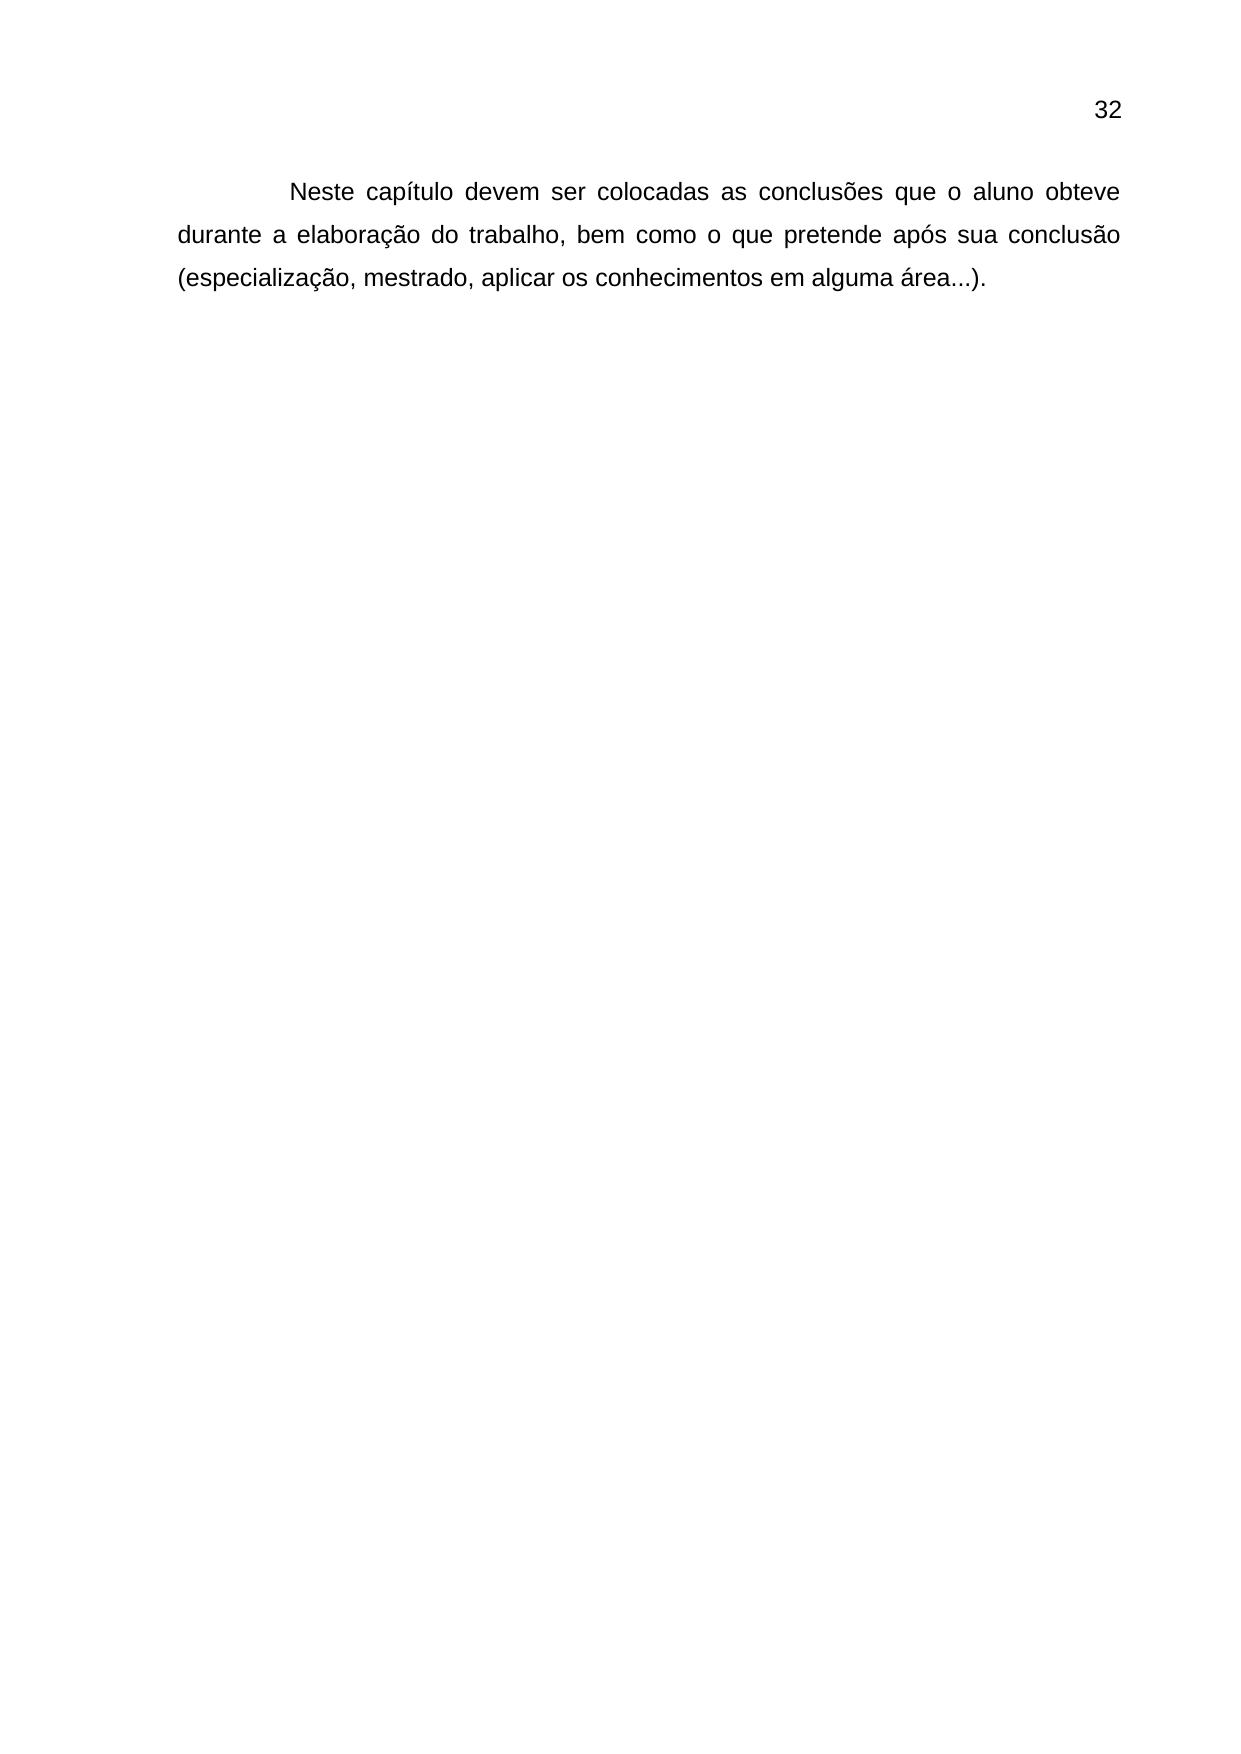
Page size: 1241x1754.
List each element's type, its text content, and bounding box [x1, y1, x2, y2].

text Neste capítulo devem ser colocadas as conclusões que o aluno obteve durante a elaboração do trabalho, bem como o que pretende após sua conclusão (especialização, mestrado, aplicar os conhecimentos em alguma área...). [177, 177, 1122, 292]
